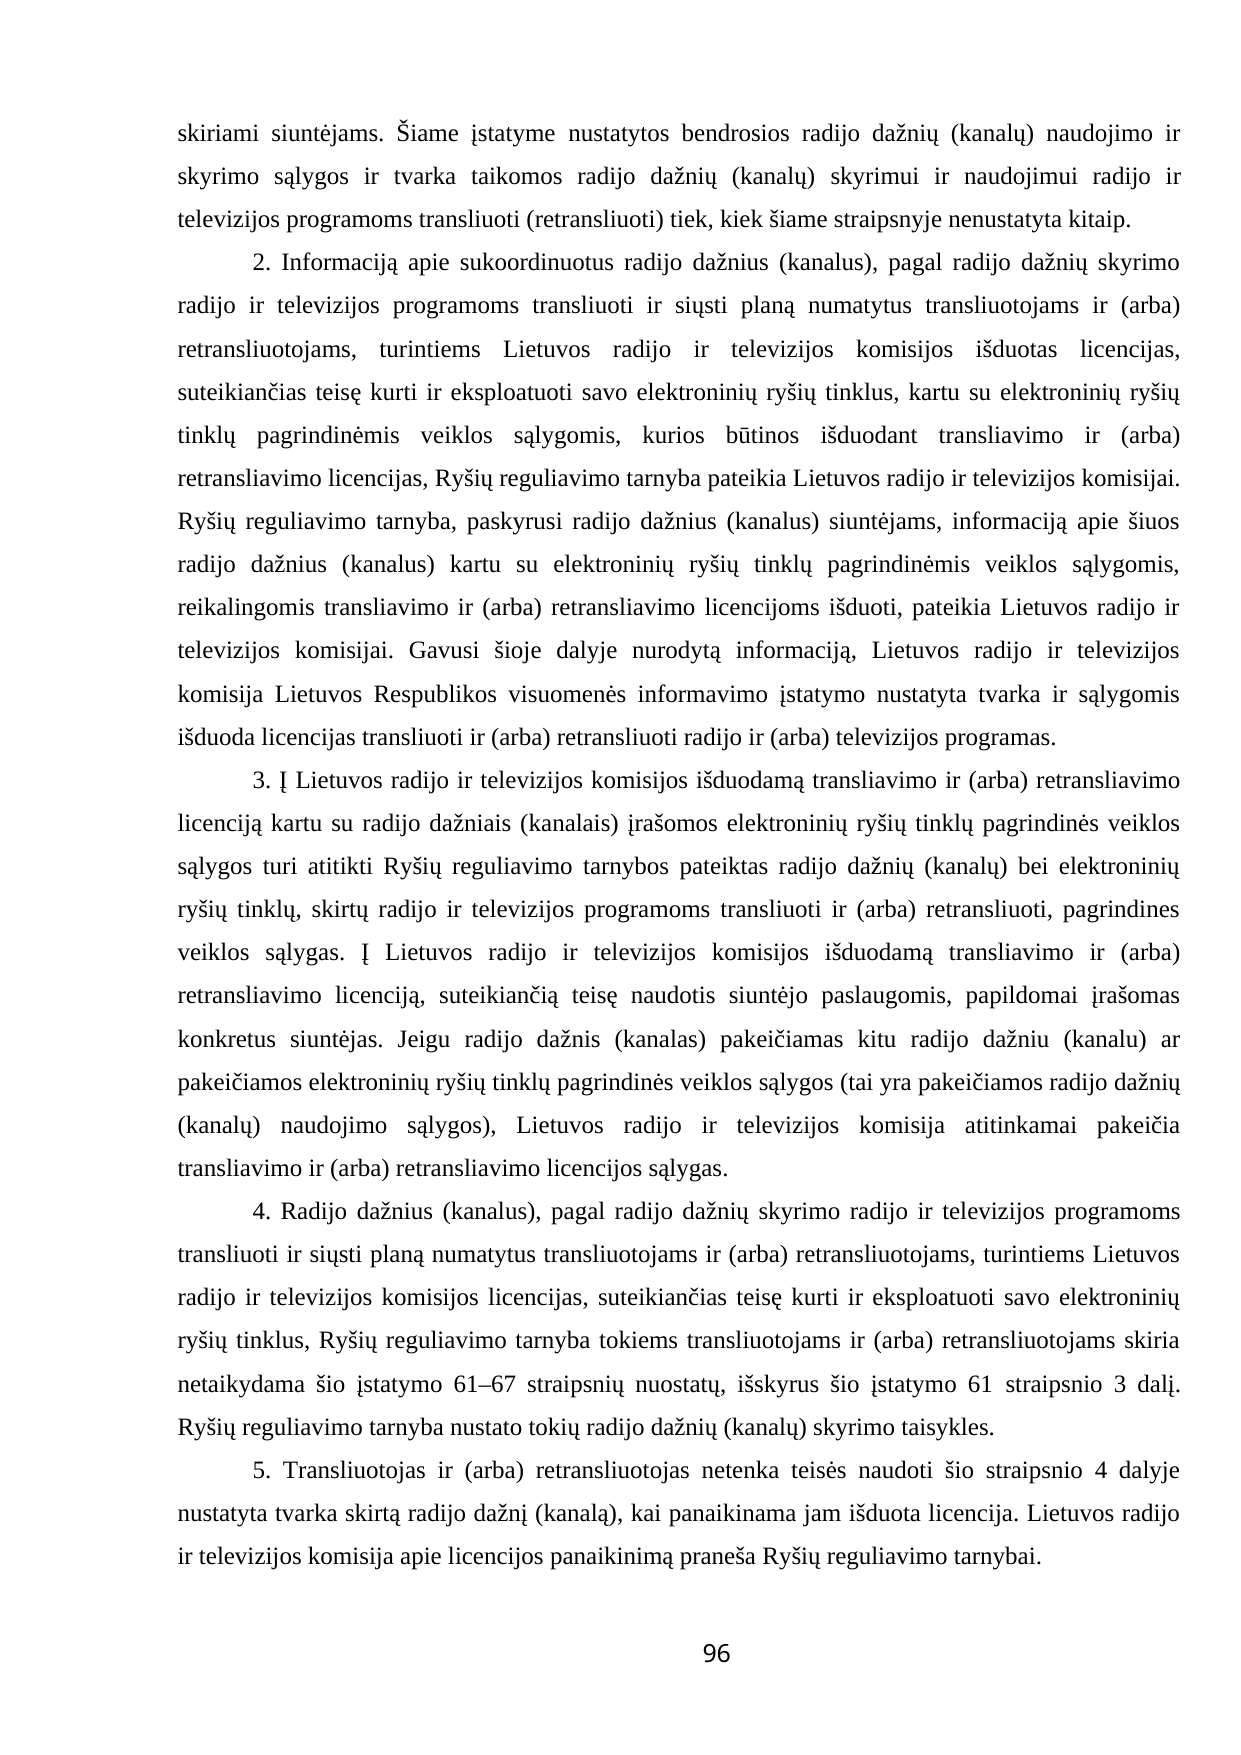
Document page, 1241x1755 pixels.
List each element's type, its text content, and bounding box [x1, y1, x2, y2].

text skiriami siuntėjams. Šiame įstatyme nustatytos bendrosios radijo dažnių (kanalų) naudojimo ir skyrimo sąlygos ir tvarka taikomos radijo dažnių (kanalų) skyrimui ir naudojimui radijo ir televizijos programoms transliuoti (retransliuoti) tiek, kiek šiame straipsnyje nenustatyta kitaip. [177, 118, 1181, 233]
text 5. Transliuotojas ir (arba) retransliuotojas netenka teisės naudoti šio straipsnio 4 dalyje nustatyta tvarka skirtą radijo dažnį (kanalą), kai panaikinama jam išduota licencija. Lietuvos radijo ir televizijos komisija apie licencijos panaikinimą praneša Ryšių reguliavimo tarnybai. [177, 1455, 1181, 1570]
text 3. Į Lietuvos radijo ir televizijos komisijos išduodamą transliavimo ir (arba) retransliavimo licenciją kartu su radijo dažniais (kanalais) įrašomos elektroninių ryšių tinklų pagrindinės veiklos sąlygos turi atitikti Ryšių reguliavimo tarnybos pateiktas radijo dažnių (kanalų) bei elektroninių ryšių tinklų, skirtų radijo ir televizijos programoms transliuoti ir (arba) retransliuoti, pagrindines veiklos sąlygas. Į Lietuvos radijo ir televizijos komisijos išduodamą transliavimo ir (arba) retransliavimo licenciją, suteikiančią teisę naudotis siuntėjo paslaugomis, papildomai įrašomas konkretus siuntėjas. Jeigu radijo dažnis (kanalas) pakeičiamas kitu radijo dažniu (kanalu) ar pakeičiamos elektroninių ryšių tinklų pagrindinės veiklos sąlygos (tai yra pakeičiamos radijo dažnių (kanalų) naudojimo sąlygos), Lietuvos radijo ir televizijos komisija atitinkamai pakeičia transliavimo ir (arba) retransliavimo licencijos sąlygas. [177, 765, 1181, 1182]
text 4. Radijo dažnius (kanalus), pagal radijo dažnių skyrimo radijo ir televizijos programoms transliuoti ir siųsti planą numatytus transliuotojams ir (arba) retransliuotojams, turintiems Lietuvos radijo ir televizijos komisijos licencijas, suteikiančias teisę kurti ir eksploatuoti savo elektroninių ryšių tinklus, Ryšių reguliavimo tarnyba tokiems transliuotojams ir (arba) retransliuotojams skiria netaikydama šio įstatymo 61–67 straipsnių nuostatų, išskyrus šio įstatymo 61 straipsnio 3 dalį. Ryšių reguliavimo tarnyba nustato tokių radijo dažnių (kanalų) skyrimo taisykles. [177, 1196, 1181, 1441]
text 2. Informaciją apie sukoordinuotus radijo dažnius (kanalus), pagal radijo dažnių skyrimo radijo ir televizijos programoms transliuoti ir siųsti planą numatytus transliuotojams ir (arba) retransliuotojams, turintiems Lietuvos radijo ir televizijos komisijos išduotas licencijas, suteikiančias teisę kurti ir eksploatuoti savo elektroninių ryšių tinklus, kartu su elektroninių ryšių tinklų pagrindinėmis veiklos sąlygomis, kurios būtinos išduodant transliavimo ir (arba) retransliavimo licencijas, Ryšių reguliavimo tarnyba pateikia Lietuvos radijo ir televizijos komisijai. Ryšių reguliavimo tarnyba, paskyrusi radijo dažnius (kanalus) siuntėjams, informaciją apie šiuos radijo dažnius (kanalus) kartu su elektroninių ryšių tinklų pagrindinėmis veiklos sąlygomis, reikalingomis transliavimo ir (arba) retransliavimo licencijoms išduoti, pateikia Lietuvos radijo ir televizijos komisijai. Gavusi šioje dalyje nurodytą informaciją, Lietuvos radijo ir televizijos komisija Lietuvos Respublikos visuomenės informavimo įstatymo nustatyta tvarka ir sąlygomis išduoda licencijas transliuoti ir (arba) retransliuoti radijo ir (arba) televizijos programas. [177, 247, 1181, 751]
